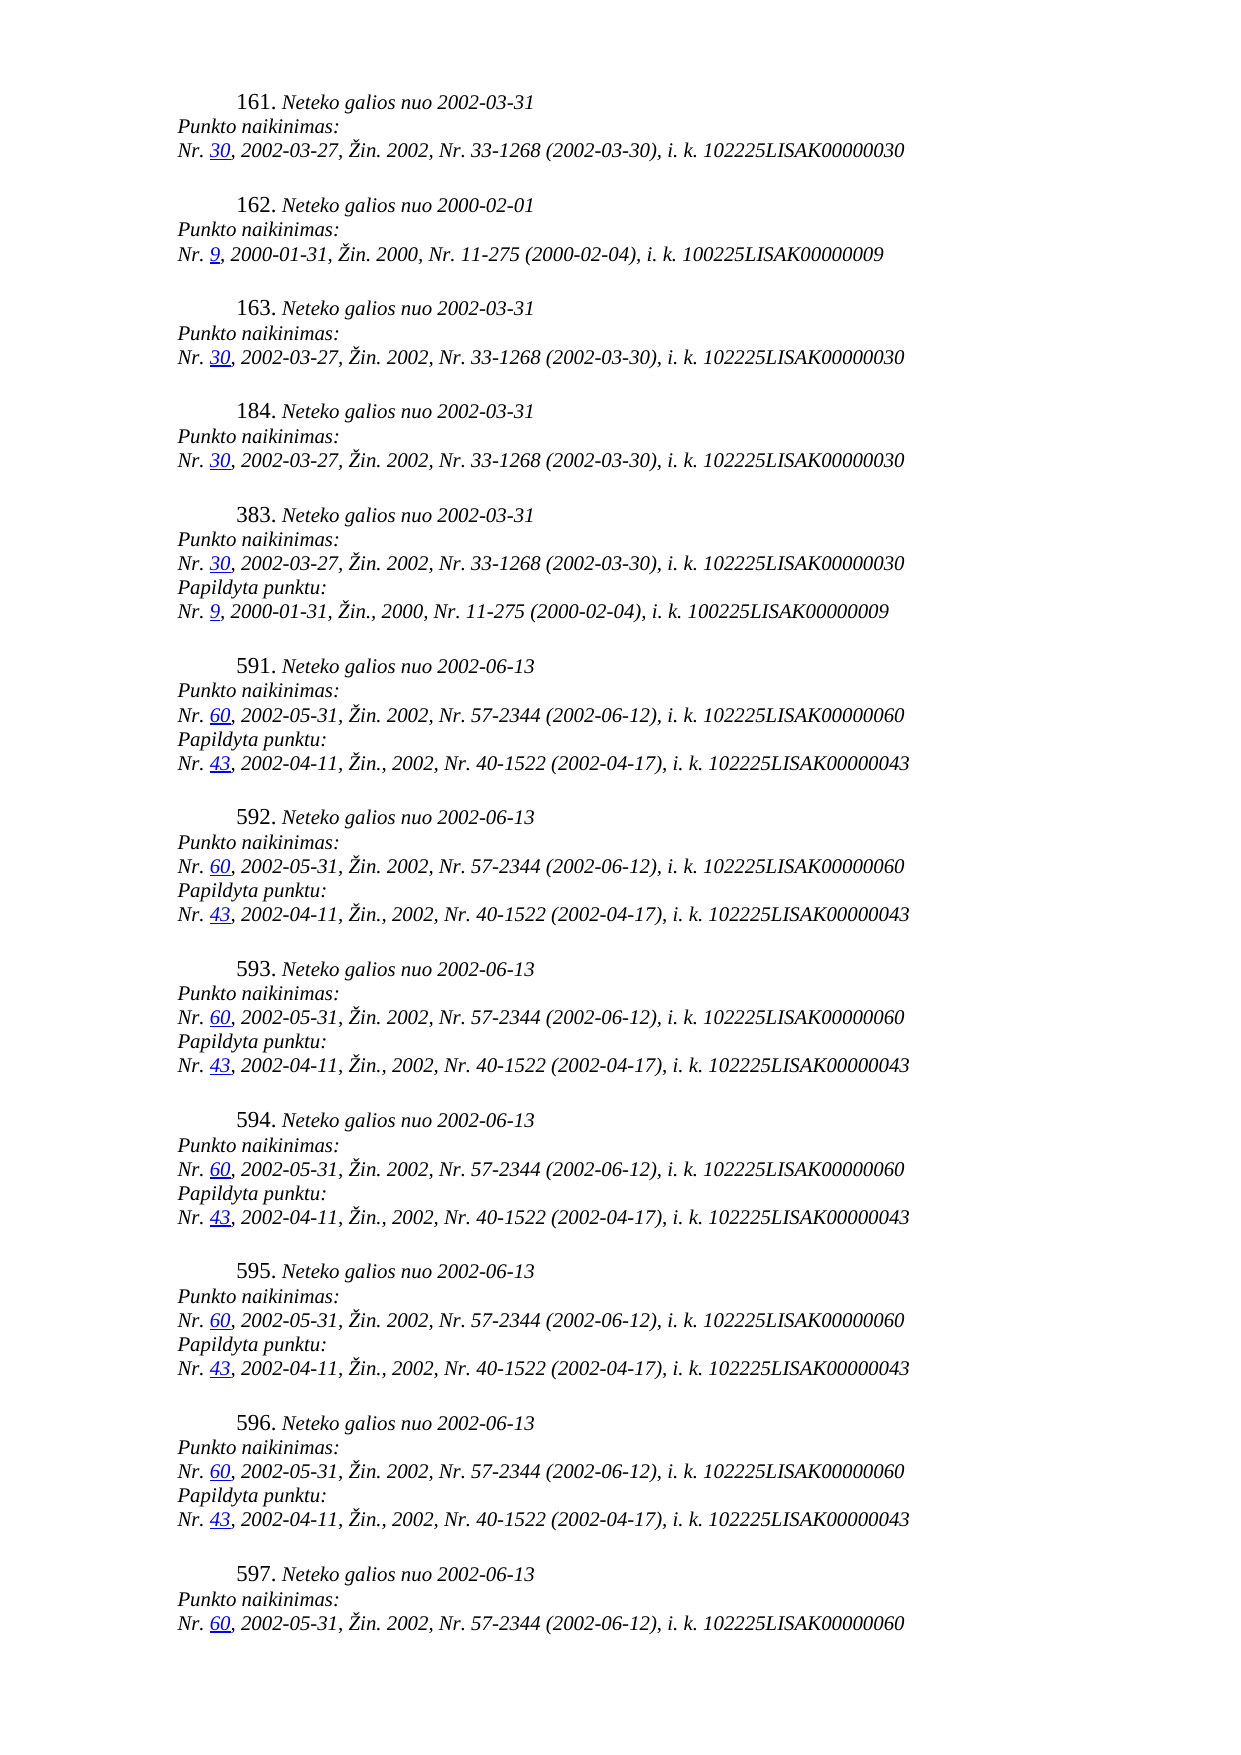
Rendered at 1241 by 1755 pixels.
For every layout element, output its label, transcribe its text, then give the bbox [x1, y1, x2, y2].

text Papildyta punktu: [177, 727, 1181, 751]
text Nr. 60, 2002-05-31, Žin. 2002, Nr. 57-2344 (2002-06-12), i. k. 102225LISAK00000060 [177, 854, 1181, 878]
text Nr. 60, 2002-05-31, Žin. 2002, Nr. 57-2344 (2002-06-12), i. k. 102225LISAK00000060 [177, 702, 1181, 727]
text Nr. 30, 2002-03-27, Žin. 2002, Nr. 33-1268 (2002-03-30), i. k. 102225LISAK00000030 [177, 551, 1181, 575]
text Papildyta punktu: [177, 575, 1181, 599]
text Punkto naikinimas: [177, 1587, 1181, 1611]
text Nr. 43, 2002-04-11, Žin., 2002, Nr. 40-1522 (2002-04-17), i. k. 102225LISAK00000043 [177, 751, 1181, 775]
text 594. Neteko galios nuo 2002-06-13 [177, 1106, 1181, 1132]
text Nr. 43, 2002-04-11, Žin., 2002, Nr. 40-1522 (2002-04-17), i. k. 102225LISAK00000043 [177, 1205, 1181, 1229]
text Nr. 60, 2002-05-31, Žin. 2002, Nr. 57-2344 (2002-06-12), i. k. 102225LISAK00000060 [177, 1157, 1181, 1181]
text Nr. 30, 2002-03-27, Žin. 2002, Nr. 33-1268 (2002-03-30), i. k. 102225LISAK00000030 [177, 448, 1181, 472]
text Nr. 30, 2002-03-27, Žin. 2002, Nr. 33-1268 (2002-03-30), i. k. 102225LISAK00000030 [177, 138, 1181, 162]
text Punkto naikinimas: [177, 1284, 1181, 1308]
text Papildyta punktu: [177, 1483, 1181, 1507]
text Nr. 43, 2002-04-11, Žin., 2002, Nr. 40-1522 (2002-04-17), i. k. 102225LISAK00000043 [177, 1507, 1181, 1531]
text Punkto naikinimas: [177, 1132, 1181, 1157]
text Nr. 60, 2002-05-31, Žin. 2002, Nr. 57-2344 (2002-06-12), i. k. 102225LISAK00000060 [177, 1005, 1181, 1029]
text Punkto naikinimas: [177, 114, 1181, 138]
text Punkto naikinimas: [177, 321, 1181, 345]
text 184. Neteko galios nuo 2002-03-31 [177, 397, 1181, 424]
text 162. Neteko galios nuo 2000-02-01 [177, 191, 1181, 217]
text Punkto naikinimas: [177, 981, 1181, 1005]
text Nr. 43, 2002-04-11, Žin., 2002, Nr. 40-1522 (2002-04-17), i. k. 102225LISAK00000043 [177, 902, 1181, 926]
text Papildyta punktu: [177, 878, 1181, 902]
text Punkto naikinimas: [177, 678, 1181, 702]
text 595. Neteko galios nuo 2002-06-13 [177, 1257, 1181, 1284]
text Punkto naikinimas: [177, 424, 1181, 448]
text 591. Neteko galios nuo 2002-06-13 [177, 652, 1181, 678]
text Nr. 43, 2002-04-11, Žin., 2002, Nr. 40-1522 (2002-04-17), i. k. 102225LISAK00000043 [177, 1356, 1181, 1380]
text Nr. 60, 2002-05-31, Žin. 2002, Nr. 57-2344 (2002-06-12), i. k. 102225LISAK00000060 [177, 1459, 1181, 1483]
text Nr. 43, 2002-04-11, Žin., 2002, Nr. 40-1522 (2002-04-17), i. k. 102225LISAK00000043 [177, 1053, 1181, 1077]
text Punkto naikinimas: [177, 527, 1181, 551]
text 597. Neteko galios nuo 2002-06-13 [177, 1560, 1181, 1587]
text Nr. 9, 2000-01-31, Žin. 2000, Nr. 11-275 (2000-02-04), i. k. 100225LISAK00000009 [177, 241, 1181, 266]
text Papildyta punktu: [177, 1332, 1181, 1356]
text Papildyta punktu: [177, 1029, 1181, 1053]
text 596. Neteko galios nuo 2002-06-13 [177, 1409, 1181, 1435]
text Nr. 9, 2000-01-31, Žin., 2000, Nr. 11-275 (2000-02-04), i. k. 100225LISAK00000009 [177, 599, 1181, 623]
text 592. Neteko galios nuo 2002-06-13 [177, 803, 1181, 830]
text 383. Neteko galios nuo 2002-03-31 [177, 501, 1181, 527]
text 163. Neteko galios nuo 2002-03-31 [177, 294, 1181, 321]
text Nr. 30, 2002-03-27, Žin. 2002, Nr. 33-1268 (2002-03-30), i. k. 102225LISAK00000030 [177, 345, 1181, 369]
text Punkto naikinimas: [177, 217, 1181, 241]
text 161. Neteko galios nuo 2002-03-31 [177, 88, 1181, 114]
text Punkto naikinimas: [177, 1435, 1181, 1459]
text 593. Neteko galios nuo 2002-06-13 [177, 955, 1181, 981]
text Papildyta punktu: [177, 1181, 1181, 1205]
text Nr. 60, 2002-05-31, Žin. 2002, Nr. 57-2344 (2002-06-12), i. k. 102225LISAK00000060 [177, 1611, 1181, 1635]
text Punkto naikinimas: [177, 830, 1181, 854]
text Nr. 60, 2002-05-31, Žin. 2002, Nr. 57-2344 (2002-06-12), i. k. 102225LISAK00000060 [177, 1308, 1181, 1332]
